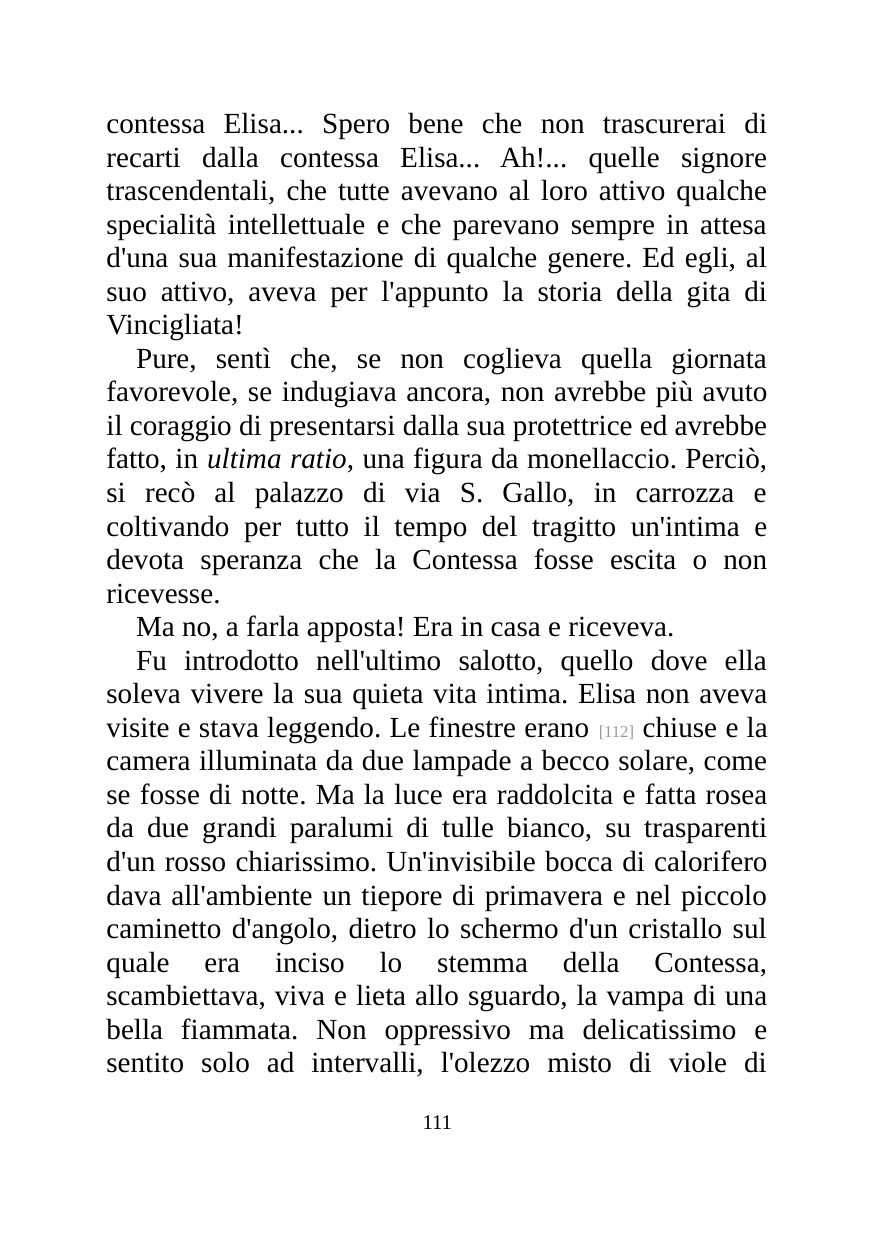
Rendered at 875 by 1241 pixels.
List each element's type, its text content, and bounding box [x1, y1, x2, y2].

text Pure, sentì che, se non coglieva quella giornata favorevole, se indugiava ancora, non avrebbe più avuto il coraggio di presentarsi dalla sua protettrice ed avrebbe fatto, in ultima ratio, una figura da monellaccio. Perciò, si recò al palazzo di via S. Gallo, in carrozza e coltivando per tutto il tempo del tragitto un'intima e devota speranza che la Contessa fosse escita o non ricevesse. [106, 341, 768, 609]
text contessa Elisa... Spero bene che non trascurerai di recarti dalla contessa Elisa... Ah!... quelle signore trascendentali, che tutte avevano al loro attivo qualche specialità intellettuale e che parevano sempre in attesa d'una sua manifestazione di qualche genere. Ed egli, al suo attivo, aveva per l'appunto la storia della gita di Vincigliata! [106, 106, 768, 341]
text Ma no, a farla apposta! Era in casa e riceveva. [106, 609, 768, 643]
text Fu introdotto nell'ultimo salotto, quello dove ella soleva vivere la sua quieta vita intima. Elisa non aveva visite e stava leggendo. Le finestre erano [112] chiuse e la camera illuminata da due lampade a becco solare, come se fosse di notte. Ma la luce era raddolcita e fatta rosea da due grandi paralumi di tulle bianco, su trasparenti d'un rosso chiarissimo. Un'invisibile bocca di calorifero dava all'ambiente un tiepore di primavera e nel piccolo caminetto d'angolo, dietro lo schermo d'un cristallo sul quale era inciso lo stemma della Contessa, scambiettava, viva e lieta allo sguardo, la vampa di una bella fiammata. Non oppressivo ma delicatissimo e sentito solo ad intervalli, l'olezzo misto di viole di [106, 643, 768, 1079]
